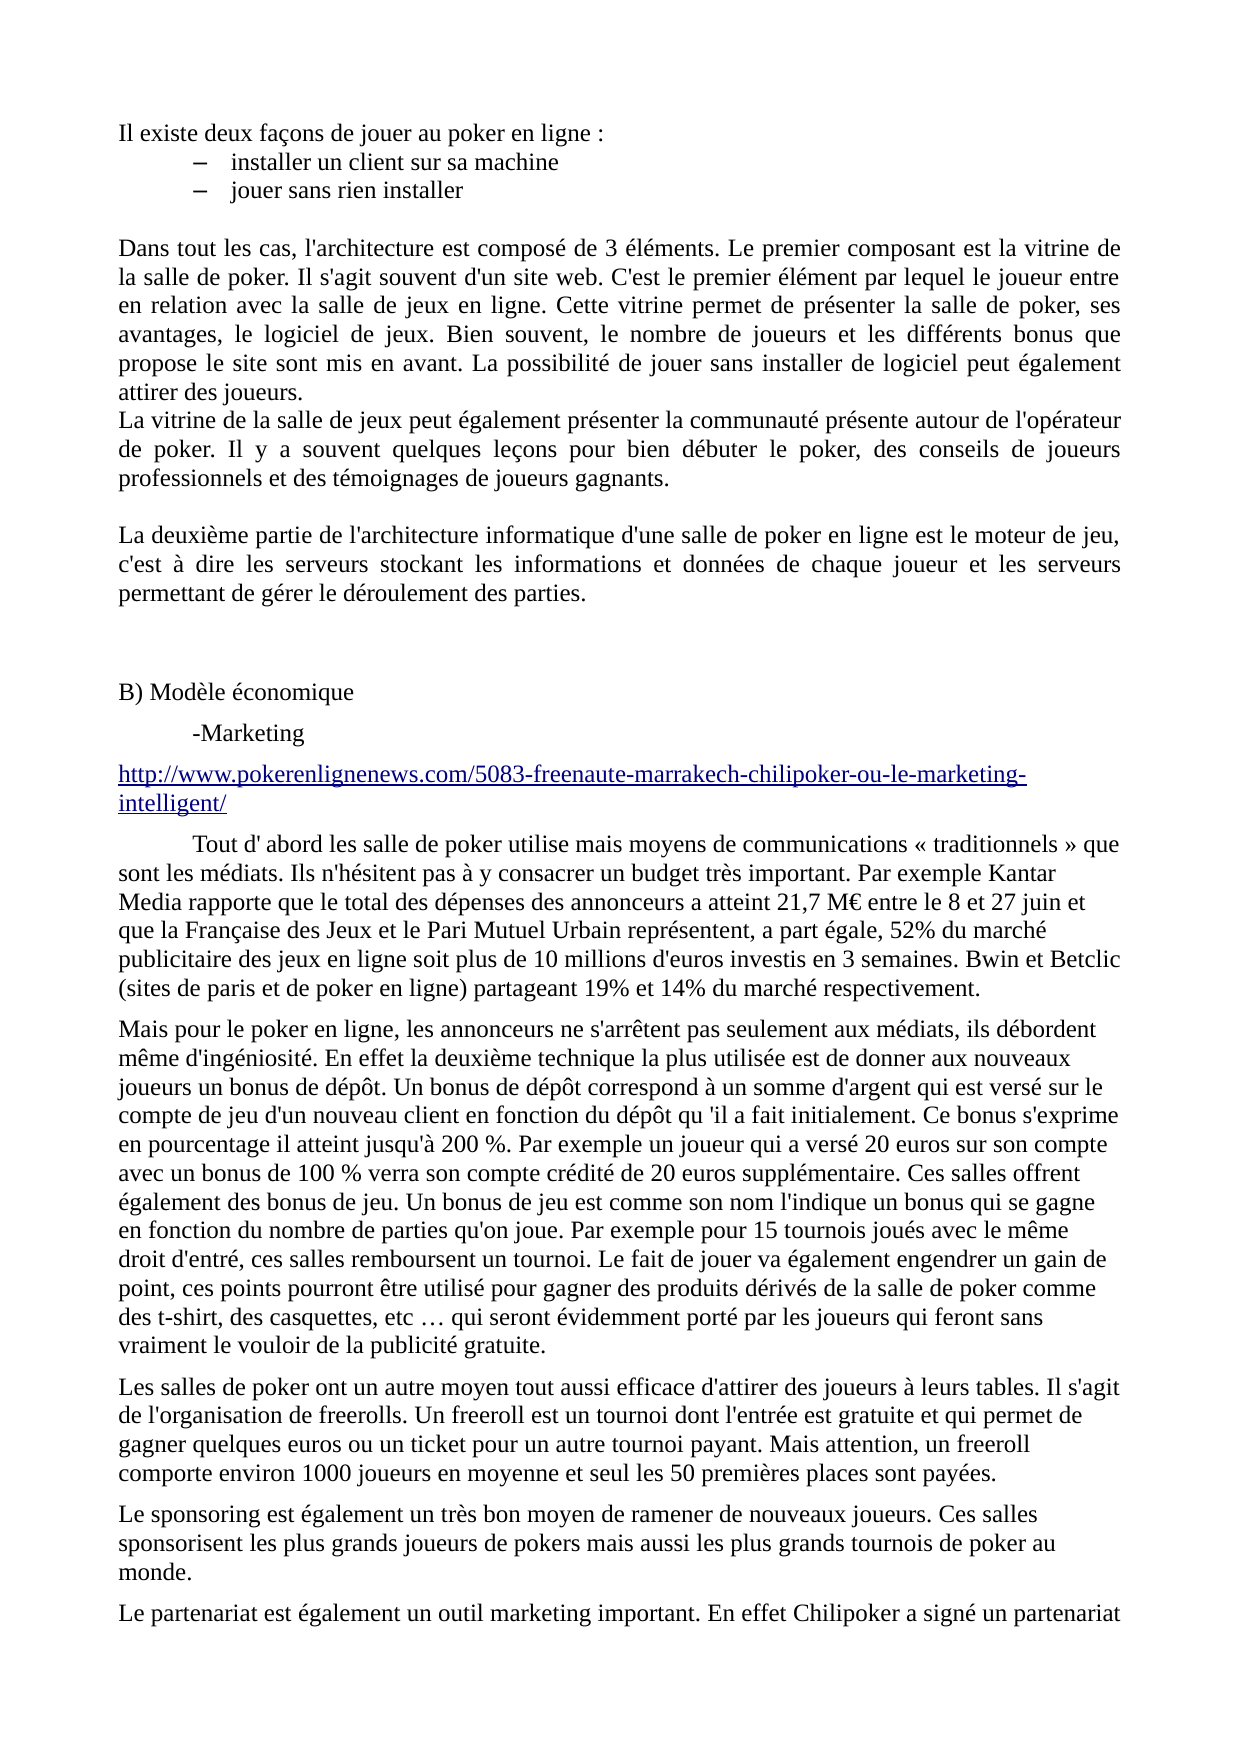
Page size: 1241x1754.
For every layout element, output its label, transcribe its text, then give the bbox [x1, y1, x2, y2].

text Dans tout les cas, l'architecture est composé de 3 éléments. Le premier composant est la vitrine de la salle de poker. Il s'agit souvent d'un site web. C'est le premier élément par lequel le joueur entre en relation avec la salle de jeux en ligne. Cette vitrine permet de présenter la salle de poker, ses avantages, le logiciel de jeux. Bien souvent, le nombre de joueurs et les différents bonus que propose le site sont mis en avant. La possibilité de jouer sans installer de logiciel peut également attirer des joueurs. [118, 233, 1122, 406]
text Les salles de poker ont un autre moyen tout aussi efficace d'attirer des joueurs à leurs tables. Il s'agit de l'organisation de freerolls. Un freeroll est un tournoi dont l'entrée est gratuite et qui permet de gagner quelques euros ou un ticket pour un autre tournoi payant. Mais attention, un freeroll comporte environ 1000 joueurs en moyenne et seul les 50 premières places sont payées. [118, 1372, 1122, 1487]
text B) Modèle économique [118, 677, 1122, 706]
text Tout d' abord les salle de poker utilise mais moyens de communications « traditionnels » que sont les médiats. Ils n'hésitent pas à y consacrer un budget très important. Par exemple Kantar Media rapporte que le total des dépenses des annonceurs a atteint 21,7 M€ entre le 8 et 27 juin et que la Française des Jeux et le Pari Mutuel Urbain représentent, a part égale, 52% du marché publicitaire des jeux en ligne soit plus de 10 millions d'euros investis en 3 semaines. Bwin et Betclic (sites de paris et de poker en ligne) partageant 19% et 14% du marché respectivement. [118, 829, 1122, 1002]
text http://www.pokerenlignenews.com/5083-freenaute-marrakech-chilipoker-ou-le-marketing-intelligent/ [118, 759, 1122, 817]
text Le partenariat est également un outil marketing important. En effet Chilipoker a signé un partenariat [118, 1598, 1122, 1627]
text Il existe deux façons de jouer au poker en ligne : [118, 118, 1122, 147]
text -Marketing [118, 718, 1122, 747]
text Mais pour le poker en ligne, les annonceurs ne s'arrêtent pas seulement aux médiats, ils débordent même d'ingéniosité. En effet la deuxième technique la plus utilisée est de donner aux nouveaux joueurs un bonus de dépôt. Un bonus de dépôt correspond à un somme d'argent qui est versé sur le compte de jeu d'un nouveau client en fonction du dépôt qu 'il a fait initialement. Ce bonus s'exprime en pourcentage il atteint jusqu'à 200 %. Par exemple un joueur qui a versé 20 euros sur son compte avec un bonus de 100 % verra son compte crédité de 20 euros supplémentaire. Ces salles offrent également des bonus de jeu. Un bonus de jeu est comme son nom l'indique un bonus qui se gagne en fonction du nombre de parties qu'on joue. Par exemple pour 15 tournois joués avec le même droit d'entré, ces salles remboursent un tournoi. Le fait de jouer va également engendrer un gain de point, ces points pourront être utilisé pour gagner des produits dérivés de la salle de poker comme des t-shirt, des casquettes, etc … qui seront évidemment porté par les joueurs qui feront sans vraiment le vouloir de la publicité gratuite. [118, 1014, 1122, 1359]
text La vitrine de la salle de jeux peut également présenter la communauté présente autour de l'opérateur de poker. Il y a souvent quelques leçons pour bien débuter le poker, des conseils de joueurs professionnels et des témoignages de joueurs gagnants. [118, 406, 1122, 492]
text La deuxième partie de l'architecture informatique d'une salle de poker en ligne est le moteur de jeu, c'est à dire les serveurs stockant les informations et données de chaque joueur et les serveurs permettant de gérer le déroulement des parties. [118, 521, 1122, 607]
text Le sponsoring est également un très bon moyen de ramener de nouveaux joueurs. Ces salles sponsorisent les plus grands joueurs de pokers mais aussi les plus grands tournois de poker au monde. [118, 1499, 1122, 1586]
list installer un client sur sa machine [193, 147, 1122, 176]
list jouer sans rien installer [193, 176, 1122, 204]
